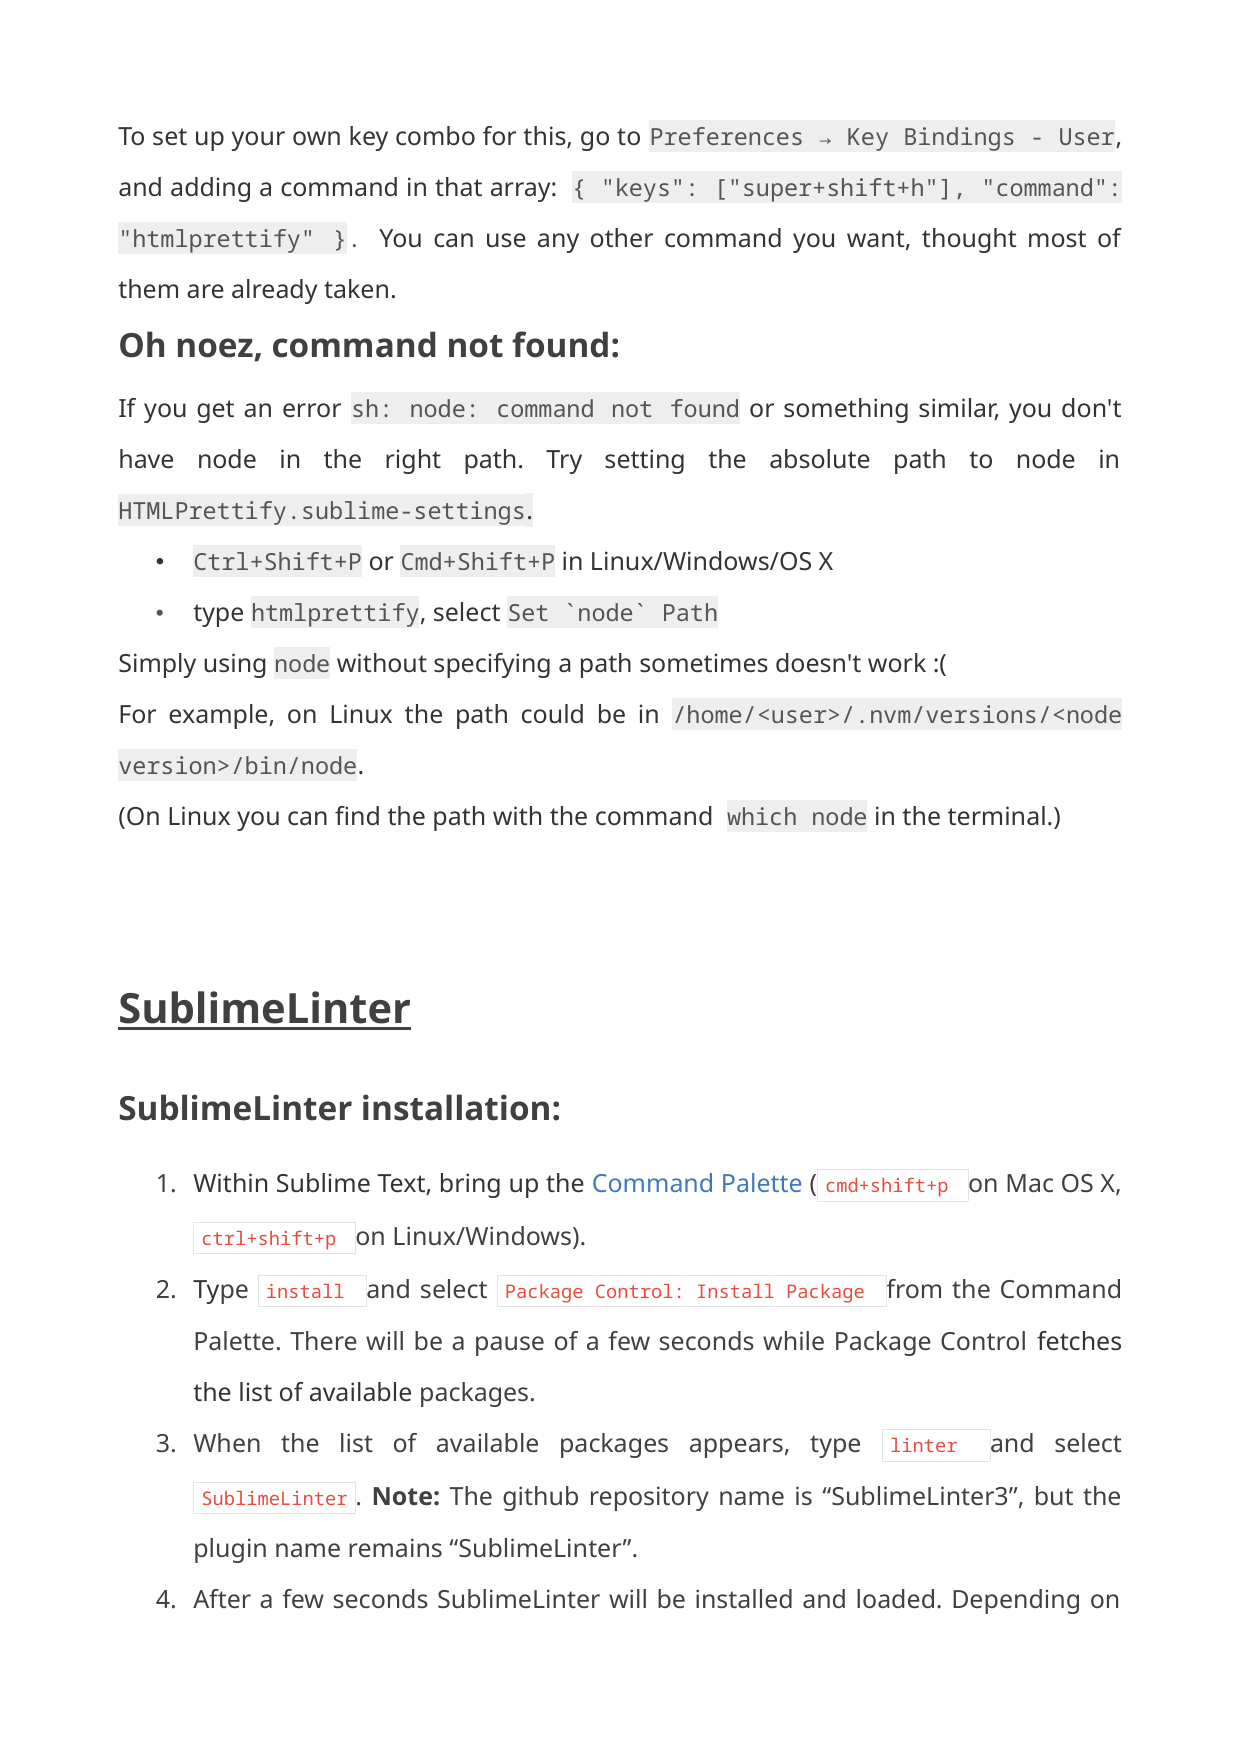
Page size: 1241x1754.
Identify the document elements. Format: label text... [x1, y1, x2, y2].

text To set up your own key combo for this, go to Preferences → Key Bindings - User, and adding a command in that array: { "keys": ["super+shift+h"], "command": "htmlprettify" }. You can use any other command you want, thought most of them are already taken. [118, 118, 1122, 305]
subtitle SublimeLinter [118, 979, 1122, 1036]
list Ctrl+Shift+P or Cmd+Shift+P in Linux/Windows/OS X [156, 543, 1122, 578]
list After a few seconds SublimeLinter will be installed and loaded. Depending on [156, 1582, 1122, 1616]
text Simply using node without specifying a path sometimes doesn't work :( [118, 646, 1122, 680]
list Type install and select Package Control: Install Package from the Command Palette. There will be a pause of a few seconds while Package Control fetches the list of available packages. [156, 1271, 1122, 1409]
list Within Sublime Text, bring up the Command Palette (cmd+shift+p on Mac OS X, ctrl+shift+p on Linux/Windows). [156, 1166, 1122, 1253]
text (On Linux you can find the path with the command which node in the terminal.) [118, 799, 1122, 833]
subtitle SublimeLinter installation: [118, 1085, 1122, 1131]
subtitle Oh noez, command not found: [118, 322, 1122, 368]
text For example, on Linux the path could be in /home/<user>/.nvm/versions/<node version>/bin/node. [118, 697, 1122, 782]
list When the list of available packages appears, type linter and select SublimeLinter. Note: The github repository name is “SublimeLinter3”, but the plugin name remains “SublimeLinter”. [156, 1426, 1122, 1564]
text If you get an error sh: node: command not found or something similar, you don't have node in the right path. Try setting the absolute path to node in HTMLPrettify.sublime-settings. [118, 390, 1122, 527]
list type htmlprettify, select Set `node` Path [156, 594, 1122, 629]
